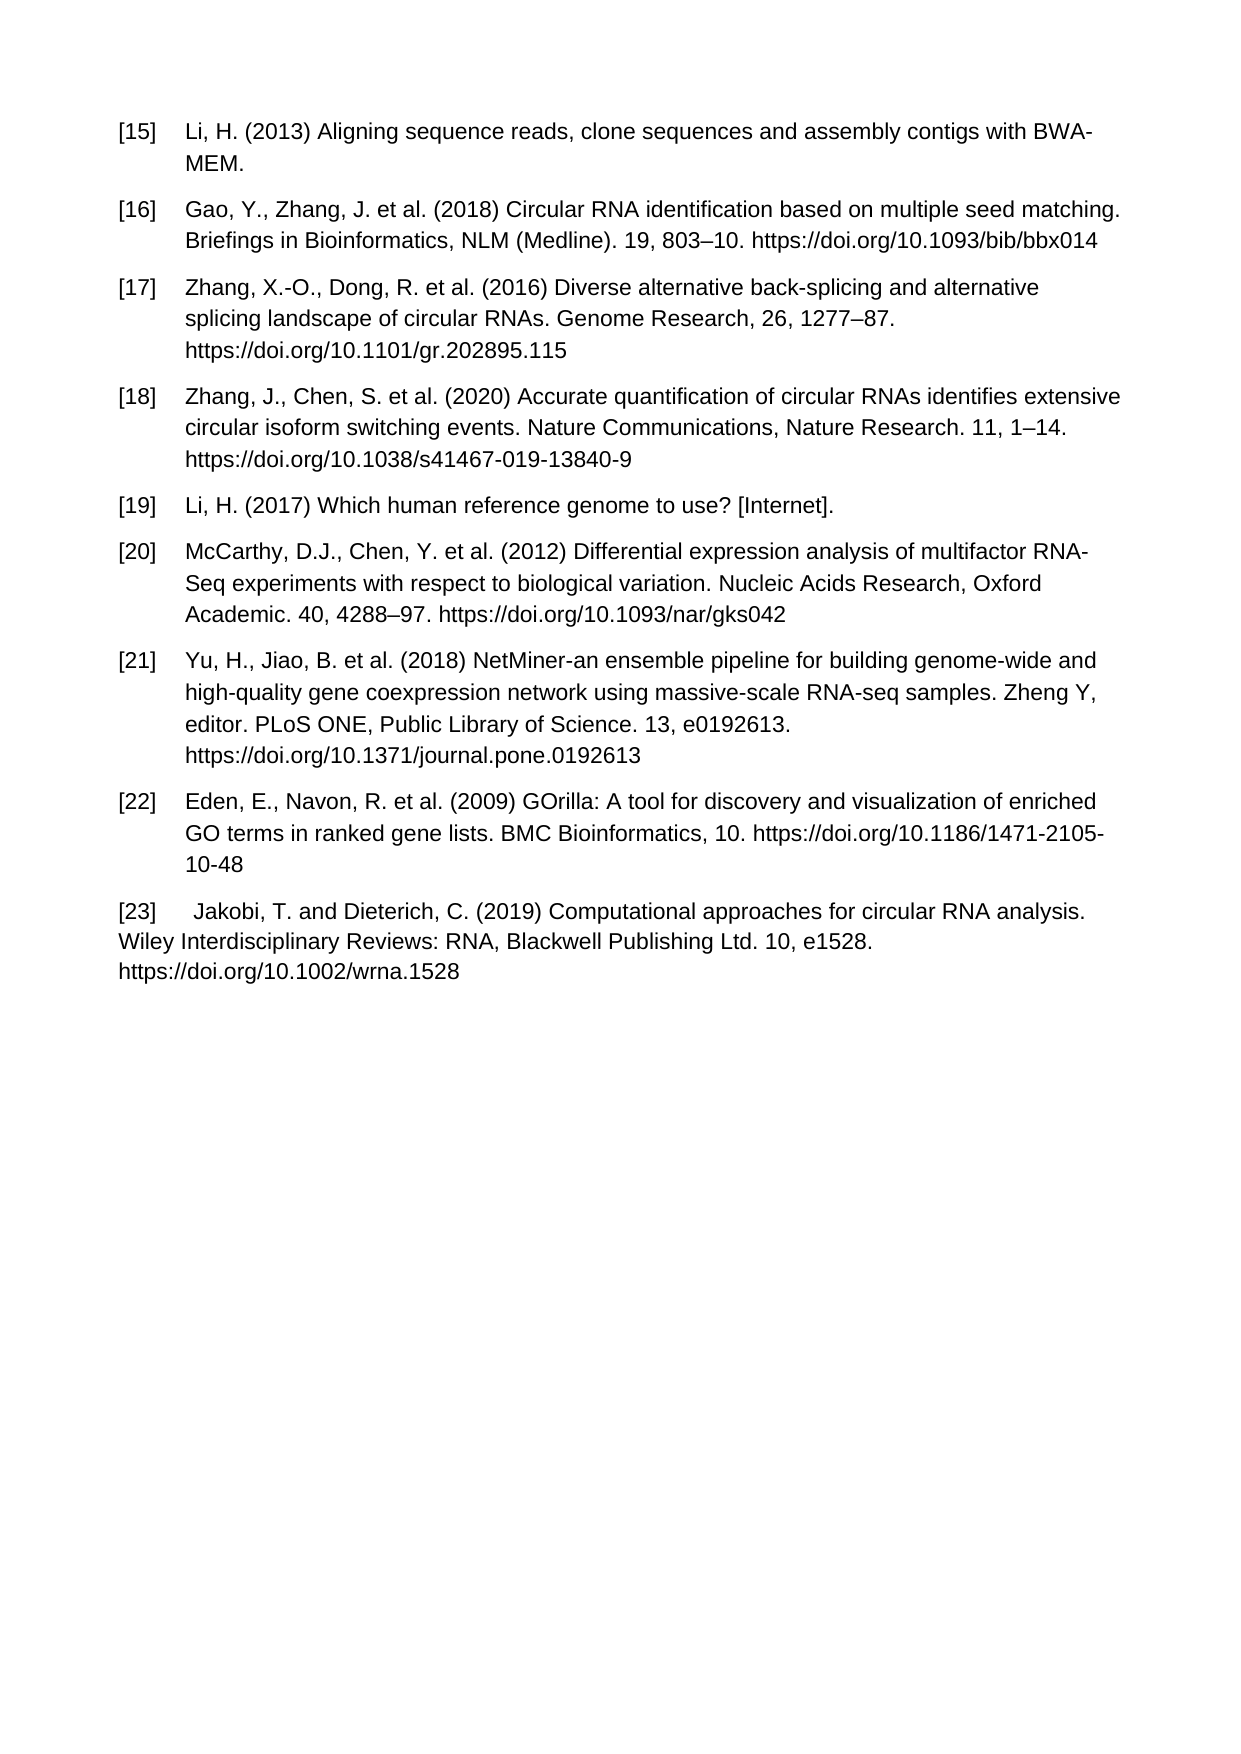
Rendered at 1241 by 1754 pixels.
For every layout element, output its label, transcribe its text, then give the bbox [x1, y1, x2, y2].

text [23] Jakobi, T. and Dieterich, C. (2019) Computational approaches for circular RNA analysis. Wiley Interdisciplinary Reviews: RNA, Blackwell Publishing Ltd. 10, e1528. https://doi.org/10.1002/wrna.1528 [118, 898, 1122, 984]
text [18] Zhang, J., Chen, S. et al. (2020) Accurate quantification of circular RNAs identifies extensive circular isoform switching events. Nature Communications, Nature Research. 11, 1–14. https://doi.org/10.1038/s41467-019-13840-9 [118, 383, 1122, 472]
text [21] Yu, H., Jiao, B. et al. (2018) NetMiner-an ensemble pipeline for building genome-wide and high-quality gene coexpression network using massive-scale RNA-seq samples. Zheng Y, editor. PLoS ONE, Public Library of Science. 13, e0192613. https://doi.org/10.1371/journal.pone.0192613 [118, 647, 1122, 768]
text [22] Eden, E., Navon, R. et al. (2009) GOrilla: A tool for discovery and visualization of enriched GO terms in ranked gene lists. BMC Bioinformatics, 10. https://doi.org/10.1186/1471-2105-10-48 [118, 788, 1122, 878]
text [17] Zhang, X.-O., Dong, R. et al. (2016) Diverse alternative back-splicing and alternative splicing landscape of circular RNAs. Genome Research, 26, 1277–87. https://doi.org/10.1101/gr.202895.115 [118, 273, 1122, 363]
text [19] Li, H. (2017) Which human reference genome to use? [Internet]. [118, 492, 1122, 518]
text [16] Gao, Y., Zhang, J. et al. (2018) Circular RNA identification based on multiple seed matching. Briefings in Bioinformatics, NLM (Medline). 19, 803–10. https://doi.org/10.1093/bib/bbx014 [118, 196, 1122, 254]
text [20] McCarthy, D.J., Chen, Y. et al. (2012) Differential expression analysis of multifactor RNA-Seq experiments with respect to biological variation. Nucleic Acids Research, Oxford Academic. 40, 4288–97. https://doi.org/10.1093/nar/gks042 [118, 538, 1122, 628]
text [15] Li, H. (2013) Aligning sequence reads, clone sequences and assembly contigs with BWA-MEM. [118, 118, 1122, 176]
